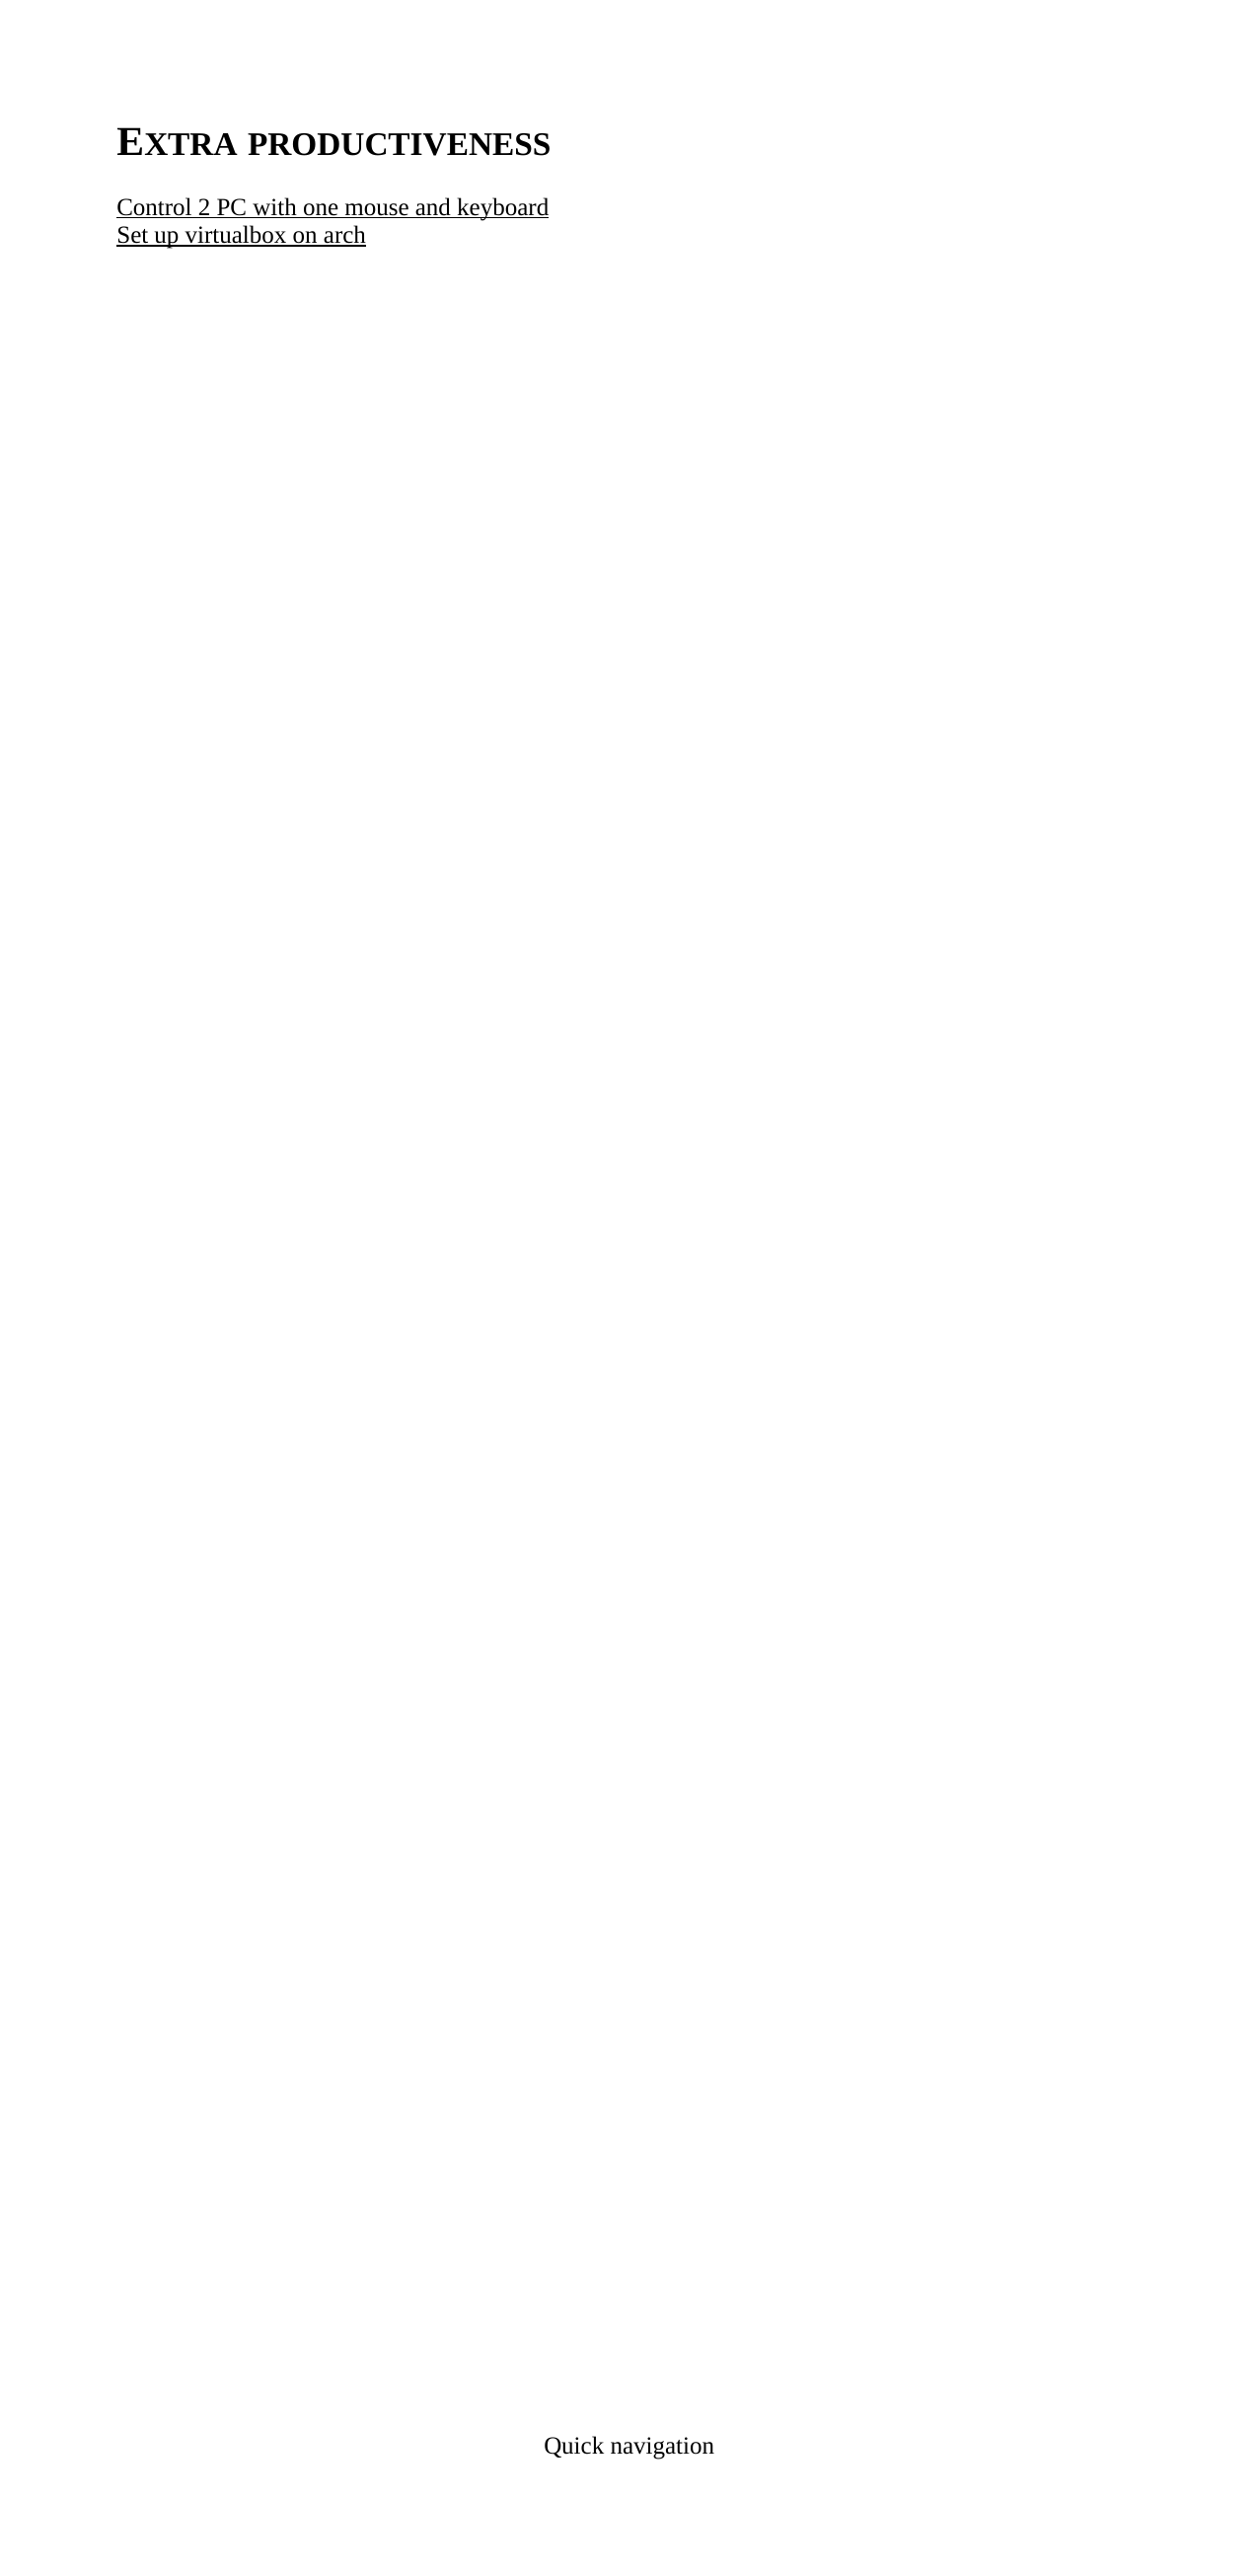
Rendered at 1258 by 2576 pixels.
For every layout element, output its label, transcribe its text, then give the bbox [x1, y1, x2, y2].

text Extra productiveness [116, 116, 1142, 164]
text Control 2 PC with one mouse and keyboard [116, 192, 1142, 220]
text Set up virtualbox on arch [116, 220, 1142, 249]
